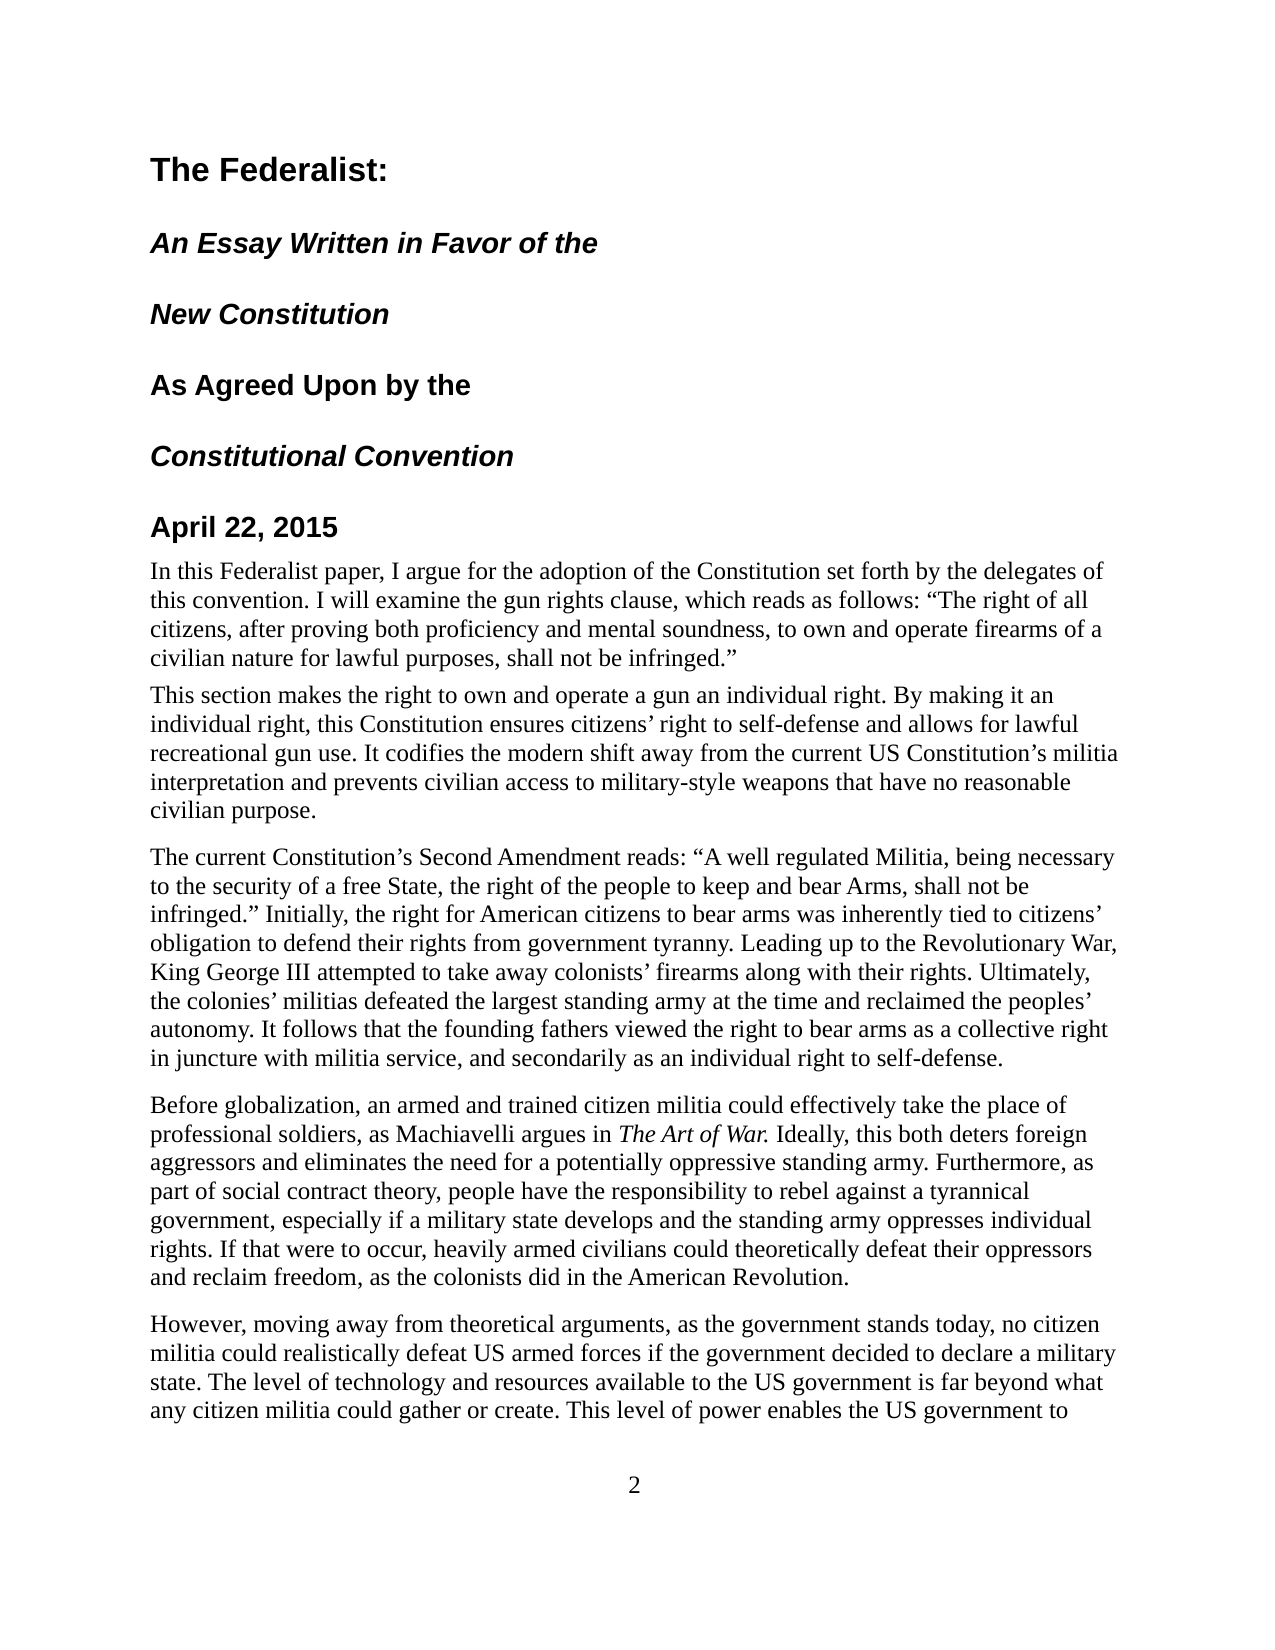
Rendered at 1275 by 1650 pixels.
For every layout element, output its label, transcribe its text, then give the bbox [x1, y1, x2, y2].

text However, moving away from theoretical arguments, as the government stands today, no citizen militia could realistically defeat US armed forces if the government decided to declare a military state. The level of technology and resources available to the US government is far beyond what any citizen militia could gather or create. This level of power enables the US government to [150, 1309, 1125, 1424]
text In this Federalist paper, I argue for the adoption of the Constitution set forth by the delegates of this convention. I will examine the gun rights clause, which reads as follows: “The right of all citizens, after proving both proficiency and mental soundness, to own and operate firearms of a civilian nature for lawful purposes, shall not be infringed.” [150, 556, 1125, 671]
text Before globalization, an armed and trained citizen militia could effectively take the place of professional soldiers, as Machiavelli argues in The Art of War. Ideally, this both deters foreign aggressors and eliminates the need for a potentially oppressive standing army. Furthermore, as part of social contract theory, people have the responsibility to rebel against a tyrannical government, especially if a military state develops and the standing army oppresses individual rights. If that were to occur, heavily armed civilians could theoretically defeat their oppressors and reclaim freedom, as the colonists did in the American Revolution. [150, 1090, 1125, 1291]
subtitle New Constitution [150, 297, 1125, 331]
subtitle An Essay Written in Favor of the [150, 226, 1125, 260]
text This section makes the right to own and operate a gun an individual right. By making it an individual right, this Constitution ensures citizens’ right to self-defense and allows for lawful recreational gun use. It codifies the modern shift away from the current US Constitution’s militia interpretation and prevents civilian access to military-style weapons that have no reasonable civilian purpose. [150, 680, 1125, 824]
subtitle April 22, 2015 [150, 510, 1125, 544]
text The current Constitution’s Second Amendment reads: “A well regulated Militia, being necessary to the security of a free State, the right of the people to keep and bear Arms, shall not be infringed.” Initially, the right for American citizens to bear arms was inherently tied to citizens’ obligation to defend their rights from government tyranny. Leading up to the Revolutionary War, King George III attempted to take away colonists’ firearms along with their rights. Ultimately, the colonies’ militias defeated the largest standing army at the time and reclaimed the peoples’ autonomy. It follows that the founding fathers viewed the right to bear arms as a collective right in juncture with militia service, and secondarily as an individual right to self-defense. [150, 842, 1125, 1072]
subtitle Constitutional Convention [150, 439, 1125, 473]
subtitle The Federalist: [150, 150, 1125, 189]
subtitle As Agreed Upon by the [150, 368, 1125, 402]
